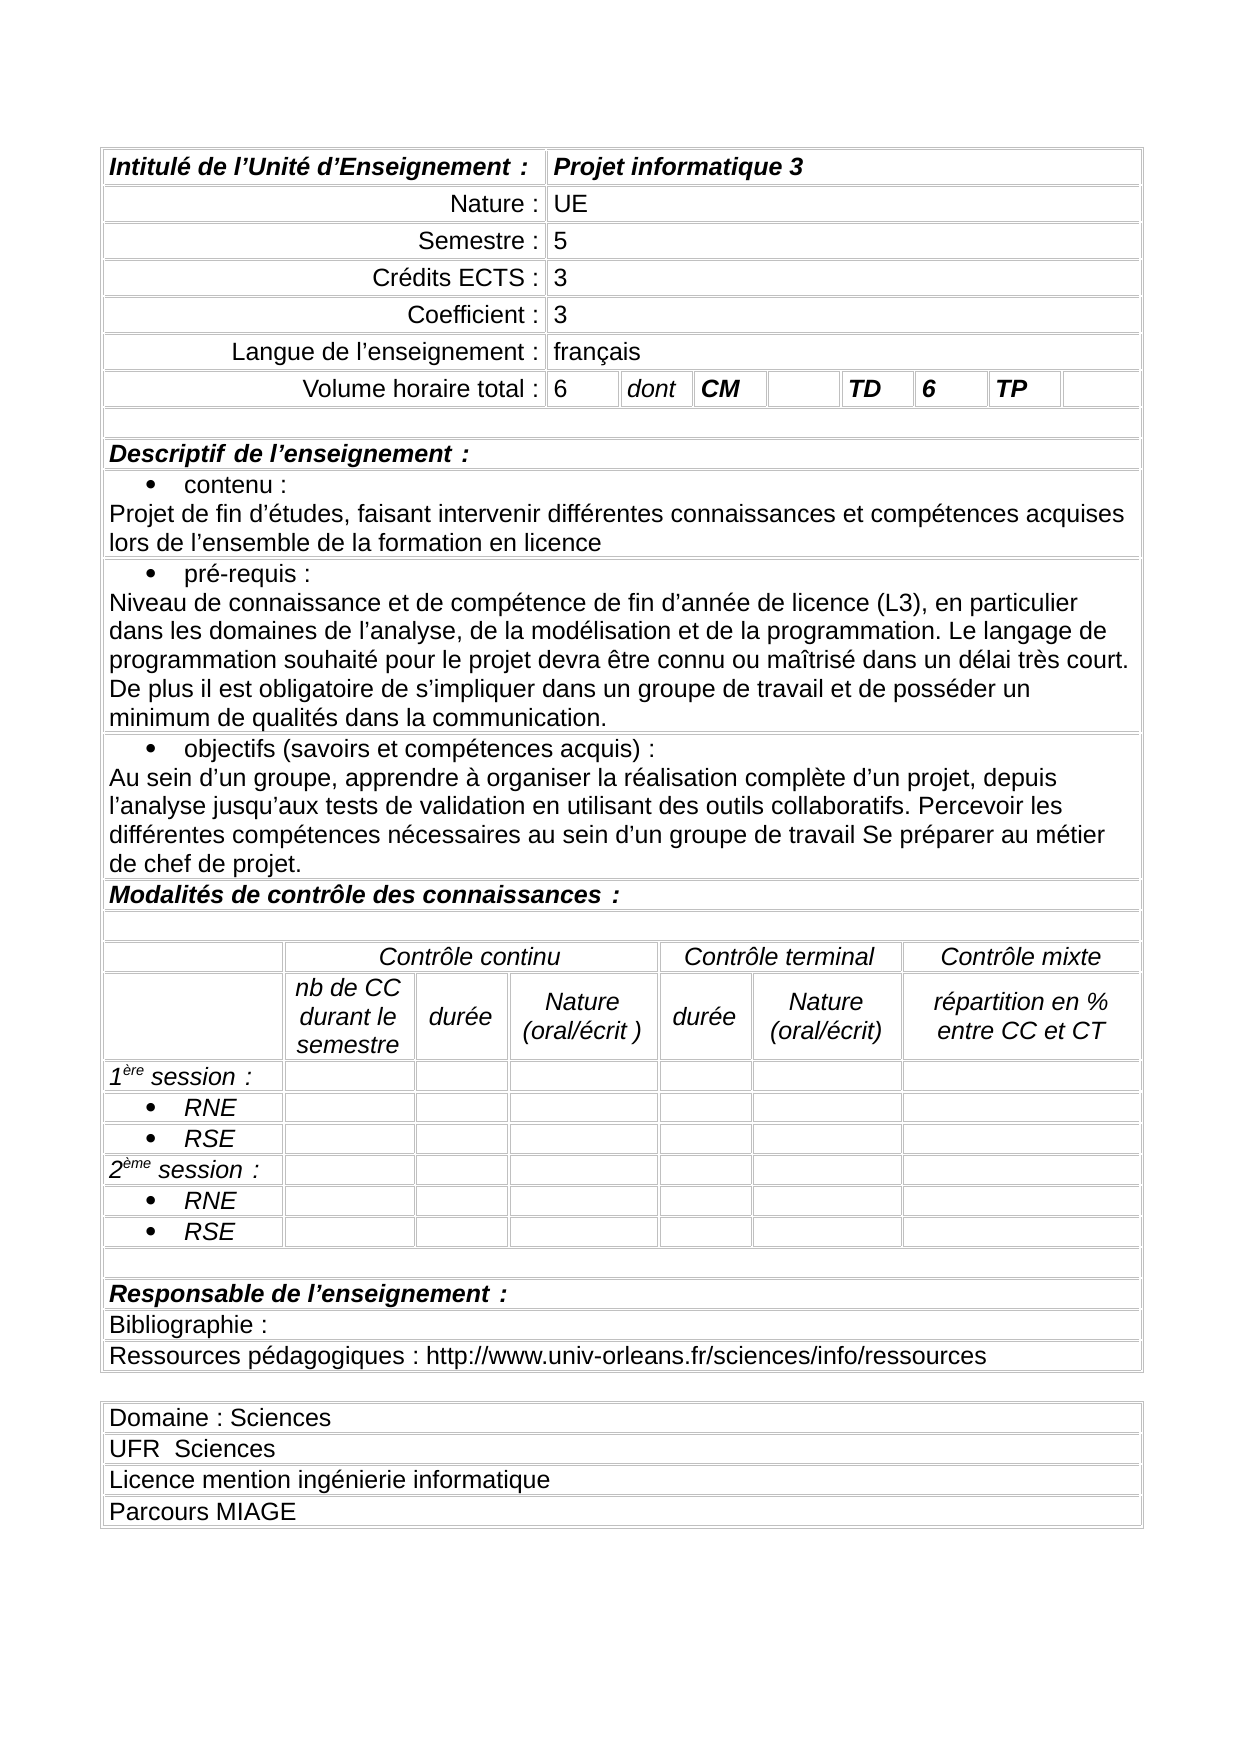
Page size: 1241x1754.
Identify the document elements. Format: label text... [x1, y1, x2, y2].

table_cell [904, 1184, 1142, 1215]
table_cell [661, 1218, 751, 1246]
table_cell [102, 909, 1142, 939]
table_cell Nature (oral/écrit) [754, 974, 901, 1059]
table_cell TP [990, 372, 1060, 406]
table_cell RSE [102, 1121, 283, 1152]
table_cell nb de CC durant le semestre [286, 974, 414, 1059]
table_cell UFR Sciences [102, 1432, 1142, 1463]
table_cell [417, 1062, 507, 1090]
table_cell UE [546, 184, 1142, 221]
table_cell [902, 1121, 1142, 1152]
table_cell [754, 1218, 901, 1246]
table_cell RNE [102, 1184, 282, 1215]
table_cell [102, 1246, 1142, 1277]
table_cell [286, 1187, 414, 1215]
table_cell Volume horaire total : [102, 369, 546, 406]
table_cell [754, 1094, 901, 1121]
table_cell [417, 1156, 507, 1183]
table_cell [511, 1062, 657, 1090]
table_cell [511, 1094, 657, 1121]
table_cell Projet informatique 3 [546, 148, 1142, 184]
table_cell Langue de l’enseignement : [102, 332, 546, 369]
table_cell [754, 1187, 901, 1215]
table_cell [754, 1125, 901, 1152]
table_cell TD [843, 372, 913, 406]
table_cell Intitulé de l’Unité d’Enseignement : [102, 148, 546, 184]
table_cell Contrôle mixte [904, 940, 1142, 971]
table_cell durée [417, 974, 507, 1059]
table_cell [754, 1062, 901, 1090]
table_cell Descriptif de l’enseignement : [102, 437, 1142, 468]
table_cell RSE [102, 1215, 283, 1246]
table_cell objectifs (savoirs et compétences acquis) : Au sein d’un groupe, apprendre à organiser la réalisation complète d’un projet, depuis l’analyse jusqu’aux tests de validation en utilisant des outils collaboratifs. Percevoir les différentes compétences nécessaires au sein d’un groupe de travail Se préparer au métier de chef de projet. [102, 731, 1142, 877]
table_cell 5 [546, 221, 1142, 258]
table_cell [102, 940, 282, 971]
table_cell pré-requis : Niveau de connaissance et de compétence de fin d’année de licence (L3), en particulier dans les domaines de l’analyse, de la modélisation et de la programmation. Le langage de programmation souhaité pour le projet devra être connu ou maîtrisé dans un délai très court. De plus il est obligatoire de s’impliquer dans un groupe de travail et de posséder un minimum de qualités dans la communication. [102, 556, 1142, 731]
table_cell français [546, 332, 1142, 369]
table_cell [286, 1094, 414, 1121]
table_cell 6 [548, 372, 618, 406]
table_cell Responsable de l’enseignement : [102, 1277, 1142, 1308]
table_cell CM [695, 372, 766, 406]
table_cell [661, 1187, 751, 1215]
table_cell dont [622, 372, 692, 406]
table_cell [1062, 369, 1142, 406]
table_cell Contrôle continu [286, 943, 657, 971]
table_cell Modalités de contrôle des connaissances : [102, 878, 1142, 908]
table_cell [661, 1125, 751, 1152]
table_cell [754, 1156, 901, 1183]
table_cell [661, 1156, 751, 1183]
table_cell [417, 1218, 507, 1246]
table_cell répartition en % entre CC et CT [904, 971, 1142, 1059]
table_cell Coefficient : [102, 295, 546, 332]
table_cell [511, 1156, 657, 1183]
table_cell [286, 1062, 414, 1090]
table_cell [902, 1215, 1142, 1246]
table_cell [102, 406, 1142, 437]
table_cell Parcours MIAGE [102, 1494, 1142, 1525]
table_cell Ressources pédagogiques : http://www.univ-orleans.fr/sciences/info/ressources [102, 1339, 1142, 1370]
table_cell [511, 1125, 657, 1152]
table_header Domaine : Sciences [104, 1404, 1141, 1432]
table_cell Crédits ECTS : [102, 258, 546, 295]
table_cell Bibliographie : [102, 1308, 1142, 1339]
table_cell Licence mention ingénierie informatique [102, 1463, 1142, 1494]
table_cell durée [661, 974, 751, 1059]
table_cell [417, 1125, 507, 1152]
table_cell [417, 1187, 507, 1215]
table_cell RNE [102, 1090, 283, 1121]
table_cell [511, 1187, 657, 1215]
table_cell [661, 1062, 751, 1090]
table_cell Nature : [102, 184, 546, 221]
table_cell [902, 1059, 1142, 1090]
table_cell [286, 1218, 414, 1246]
table_cell [511, 1218, 657, 1246]
table_cell 3 [546, 295, 1142, 332]
table_cell Semestre : [102, 221, 546, 258]
table_cell [286, 1156, 414, 1183]
table_cell 1ère session : [102, 1059, 283, 1090]
table_cell [417, 1094, 507, 1121]
table_cell Nature (oral/écrit ) [511, 974, 657, 1059]
table_cell [904, 1153, 1142, 1183]
table_cell [902, 1090, 1142, 1121]
table_cell contenu : Projet de fin d’études, faisant intervenir différentes connaissances et compétences acquises lors de l’ensemble de la formation en licence [102, 468, 1142, 556]
table_cell [769, 372, 839, 406]
table_cell 6 [916, 372, 987, 406]
table_cell 3 [546, 258, 1142, 295]
table_cell Contrôle terminal [661, 943, 901, 971]
table_cell 2ème session : [102, 1153, 282, 1183]
table_cell [661, 1094, 751, 1121]
table_cell [102, 971, 282, 1059]
table_cell [286, 1125, 414, 1152]
